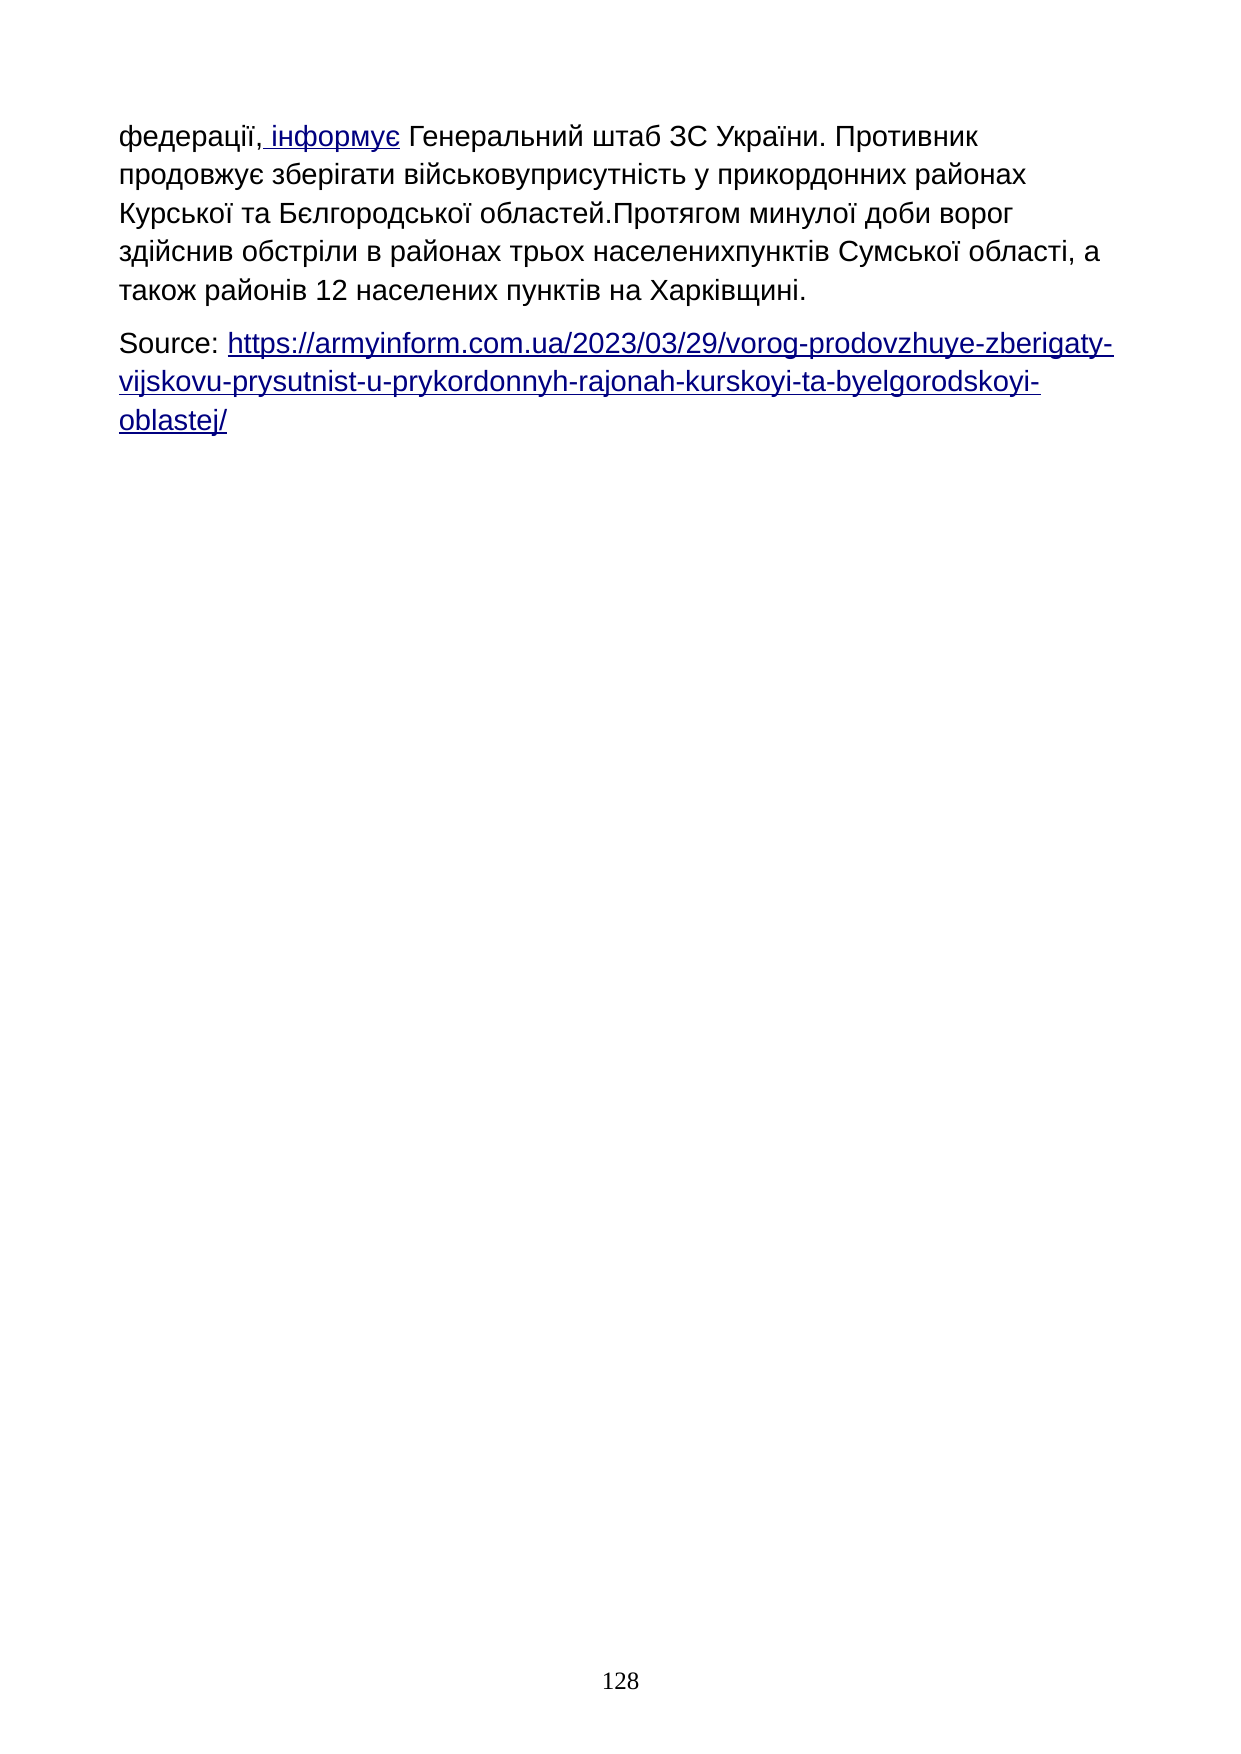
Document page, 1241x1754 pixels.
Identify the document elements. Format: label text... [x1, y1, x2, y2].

text Source: https://armyinform.com.ua/2023/03/29/vorog-prodovzhuye-zberigaty-vijskovu-prysutnist-u-prykordonnyh-rajonah-kurskoyi-ta-byelgorodskoyi-oblastej/ [118, 326, 1122, 436]
text федерації, інформує Генеральний штаб ЗС України. Противник продовжує зберігати військовуприсутність у прикордонних районах Курської та Бєлгородської областей.Протягом минулої доби ворог здійснив обстріли в районах трьох населенихпунктів Сумської області, а також районів 12 населених пунктів на Харківщині. [118, 118, 1122, 306]
